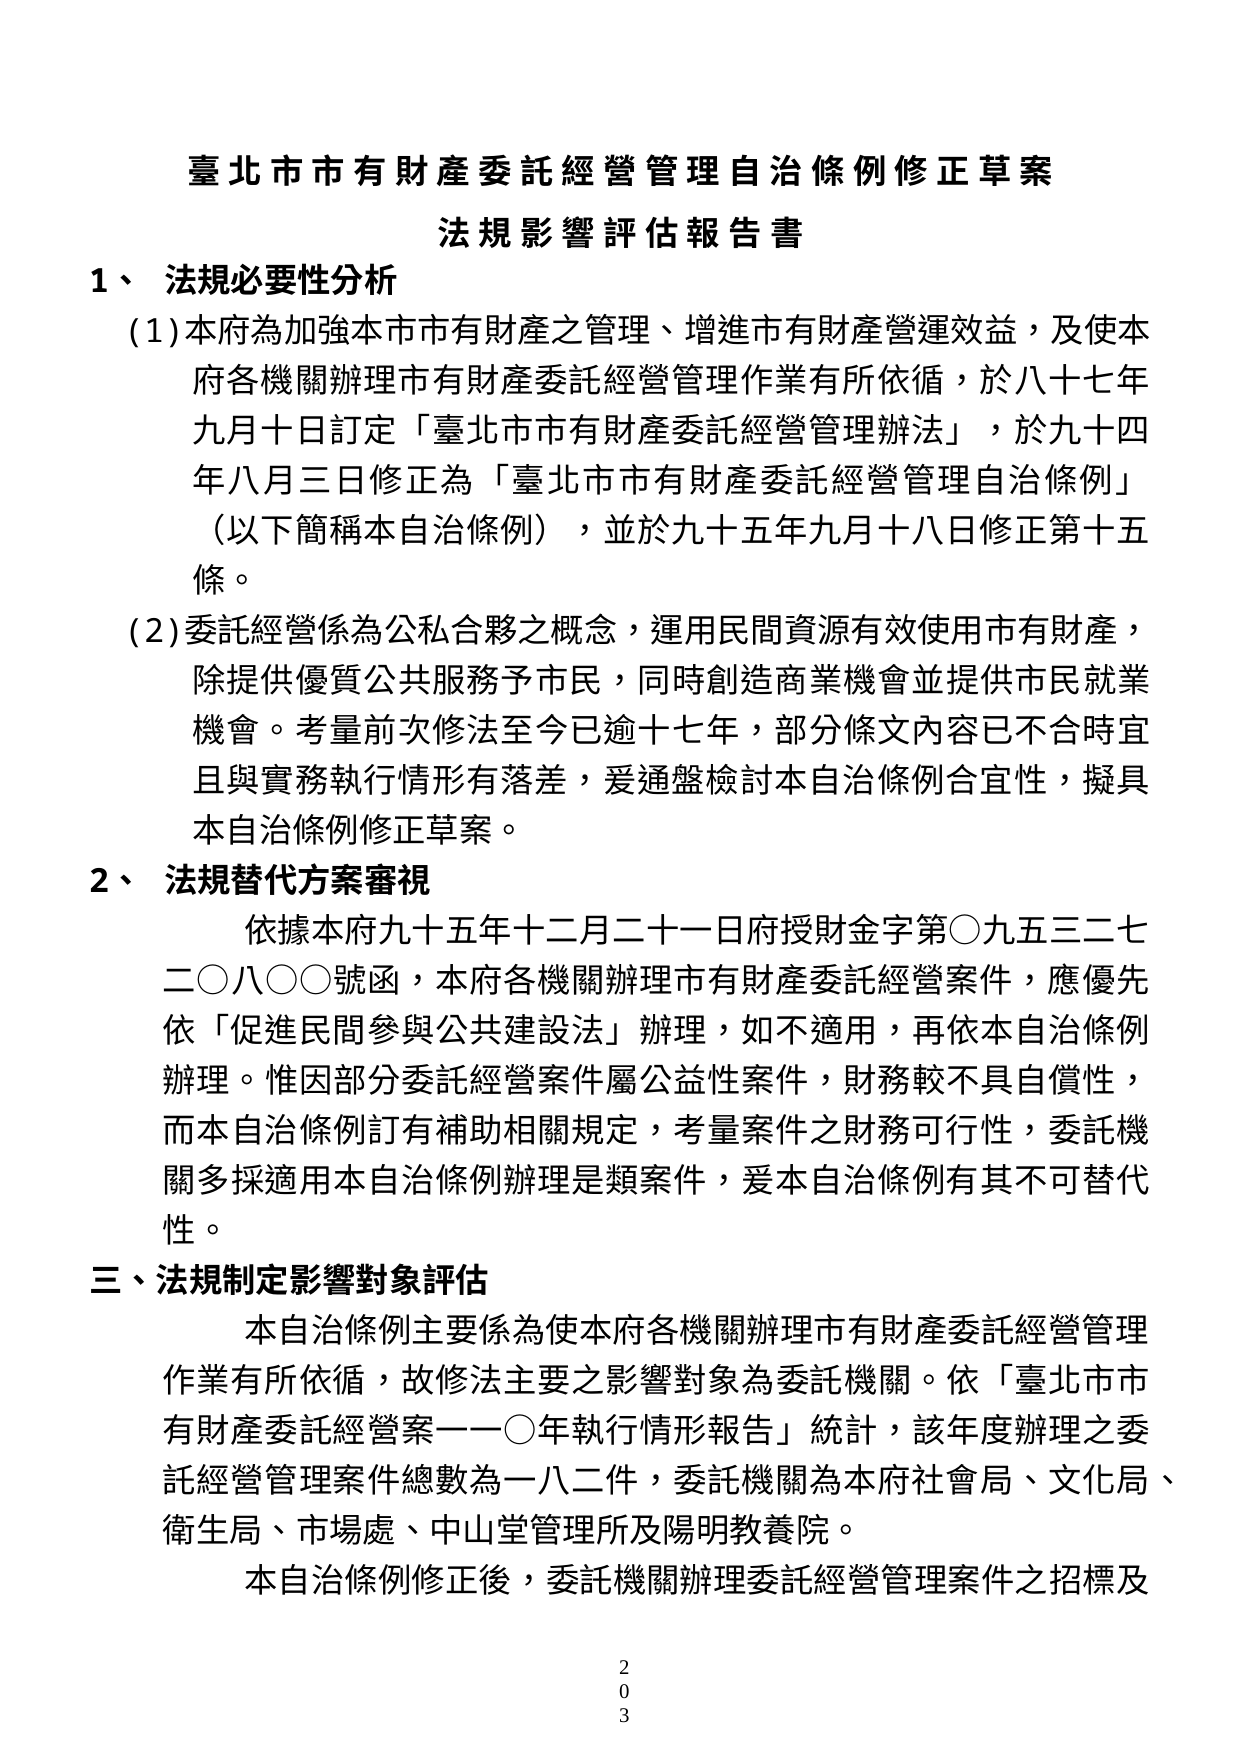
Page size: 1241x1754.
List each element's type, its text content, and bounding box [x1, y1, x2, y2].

list 法規必要性分析 [89, 252, 1151, 302]
text 本自治條例主要係為使本府各機關辦理市有財產委託經營管理作業有所依循，故修法主要之影響對象為委託機關。依「臺北市市有財產委託經營案一一○年執行情形報告」統計，該年度辦理之委託經營管理案件總數為一八二件，委託機關為本府社會局、文化局、衛生局、市場處、中山堂管理所及陽明教養院。 [163, 1302, 1151, 1552]
text 依據本府九十五年十二月二十一日府授財金字第○九五三二七二○八○○號函，本府各機關辦理市有財產委託經營案件，應優先依「促進民間參與公共建設法」辦理，如不適用，再依本自治條例辦理。惟因部分委託經營案件屬公益性案件，財務較不具自償性，而本自治條例訂有補助相關規定，考量案件之財務可行性，委託機關多採適用本自治條例辦理是類案件，爰本自治條例有其不可替代性。 [163, 902, 1151, 1252]
text 三、法規制定影響對象評估 [89, 1252, 1151, 1302]
list 法規替代方案審視 [89, 852, 1151, 902]
text 本自治條例修正後，委託機關辦理委託經營管理案件之招標及 [163, 1552, 1151, 1602]
list 委託經營係為公私合夥之概念，運用民間資源有效使用市有財產，除提供優質公共服務予市民，同時創造商業機會並提供市民就業機會。考量前次修法至今已逾十七年，部分條文內容已不合時宜且與實務執行情形有落差，爰通盤檢討本自治條例合宜性，擬具本自治條例修正草案。 [124, 602, 1151, 852]
text 法規影響評估報告書 [89, 189, 1151, 252]
list 本府為加強本市市有財產之管理、增進市有財產營運效益，及使本府各機關辦理市有財產委託經營管理作業有所依循，於八十七年九月十日訂定「臺北市市有財產委託經營管理辦法」，於九十四年八月三日修正為「臺北市市有財產委託經營管理自治條例」（以下簡稱本自治條例），並於九十五年九月十八日修正第十五條。 [124, 302, 1151, 602]
text 臺北市市有財產委託經營管理自治條例修正草案 [89, 127, 1151, 189]
